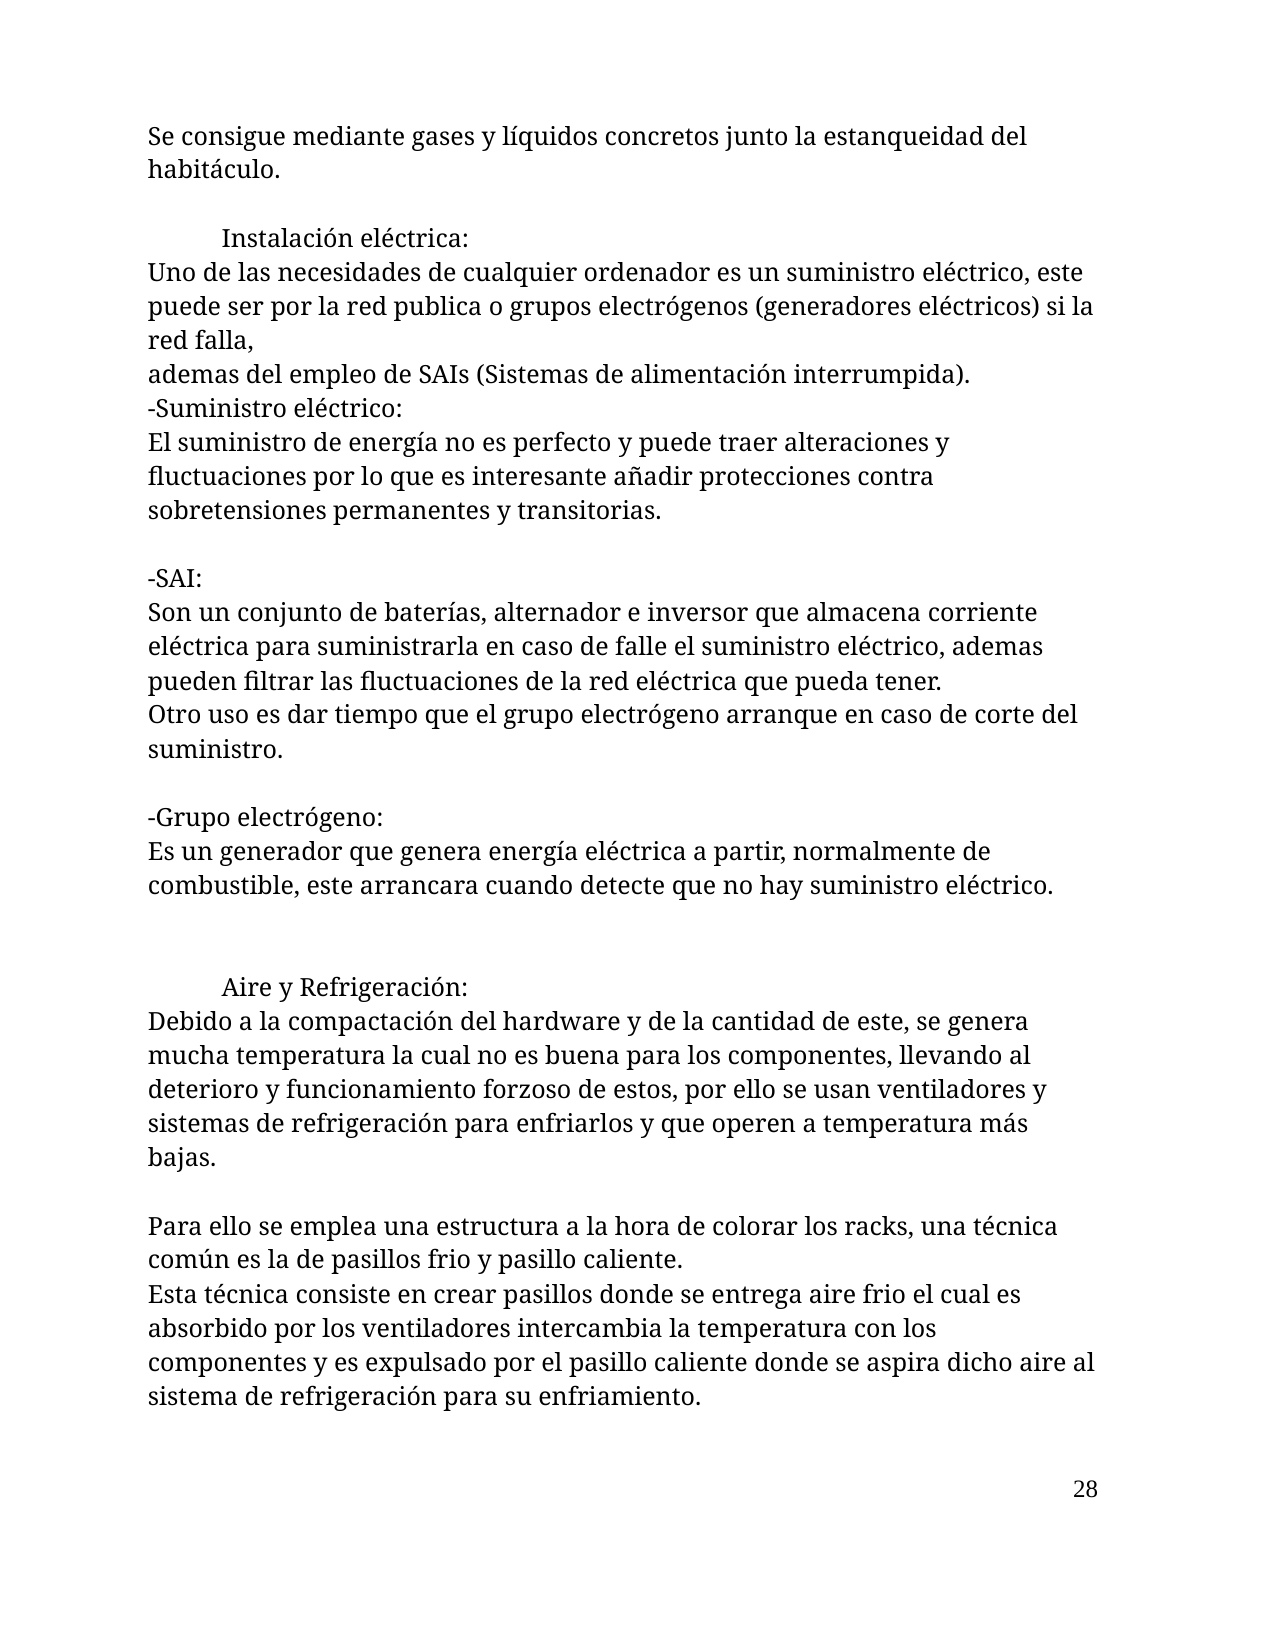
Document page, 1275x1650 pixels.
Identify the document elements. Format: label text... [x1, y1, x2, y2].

text Uno de las necesidades de cualquier ordenador es un suministro eléctrico, este puede ser por la red publica o grupos electrógenos (generadores eléctricos) si la red falla, [148, 254, 1098, 357]
text -SAI: [148, 561, 1098, 595]
text Instalación eléctrica: [148, 220, 1098, 254]
text Para ello se emplea una estructura a la hora de colorar los racks, una técnica común es la de pasillos frio y pasillo caliente. [148, 1208, 1098, 1276]
text -Grupo electrógeno: [148, 799, 1098, 833]
text El suministro de energía no es perfecto y puede traer alteraciones y fluctuaciones por lo que es interesante añadir protecciones contra sobretensiones permanentes y transitorias. [148, 425, 1098, 527]
text Debido a la compactación del hardware y de la cantidad de este, se genera mucha temperatura la cual no es buena para los componentes, llevando al deterioro y funcionamiento forzoso de estos, por ello se usan ventiladores y sistemas de refrigeración para enfriarlos y que operen a temperatura más bajas. [148, 1004, 1098, 1174]
text Aire y Refrigeración: [148, 970, 1098, 1004]
text Son un conjunto de baterías, alternador e inversor que almacena corriente eléctrica para suministrarla en caso de falle el suministro eléctrico, ademas pueden filtrar las fluctuaciones de la red eléctrica que pueda tener. [148, 595, 1098, 697]
text Esta técnica consiste en crear pasillos donde se entrega aire frio el cual es absorbido por los ventiladores intercambia la temperatura con los componentes y es expulsado por el pasillo caliente donde se aspira dicho aire al sistema de refrigeración para su enfriamiento. [148, 1276, 1098, 1412]
text Otro uso es dar tiempo que el grupo electrógeno arranque en caso de corte del suministro. [148, 697, 1098, 765]
text -Suministro eléctrico: [148, 391, 1098, 425]
text Se consigue mediante gases y líquidos concretos junto la estanqueidad del habitáculo. [148, 118, 1098, 186]
text Es un generador que genera energía eléctrica a partir, normalmente de combustible, este arrancara cuando detecte que no hay suministro eléctrico. [148, 833, 1098, 902]
text ademas del empleo de SAIs (Sistemas de alimentación interrumpida). [148, 357, 1098, 391]
